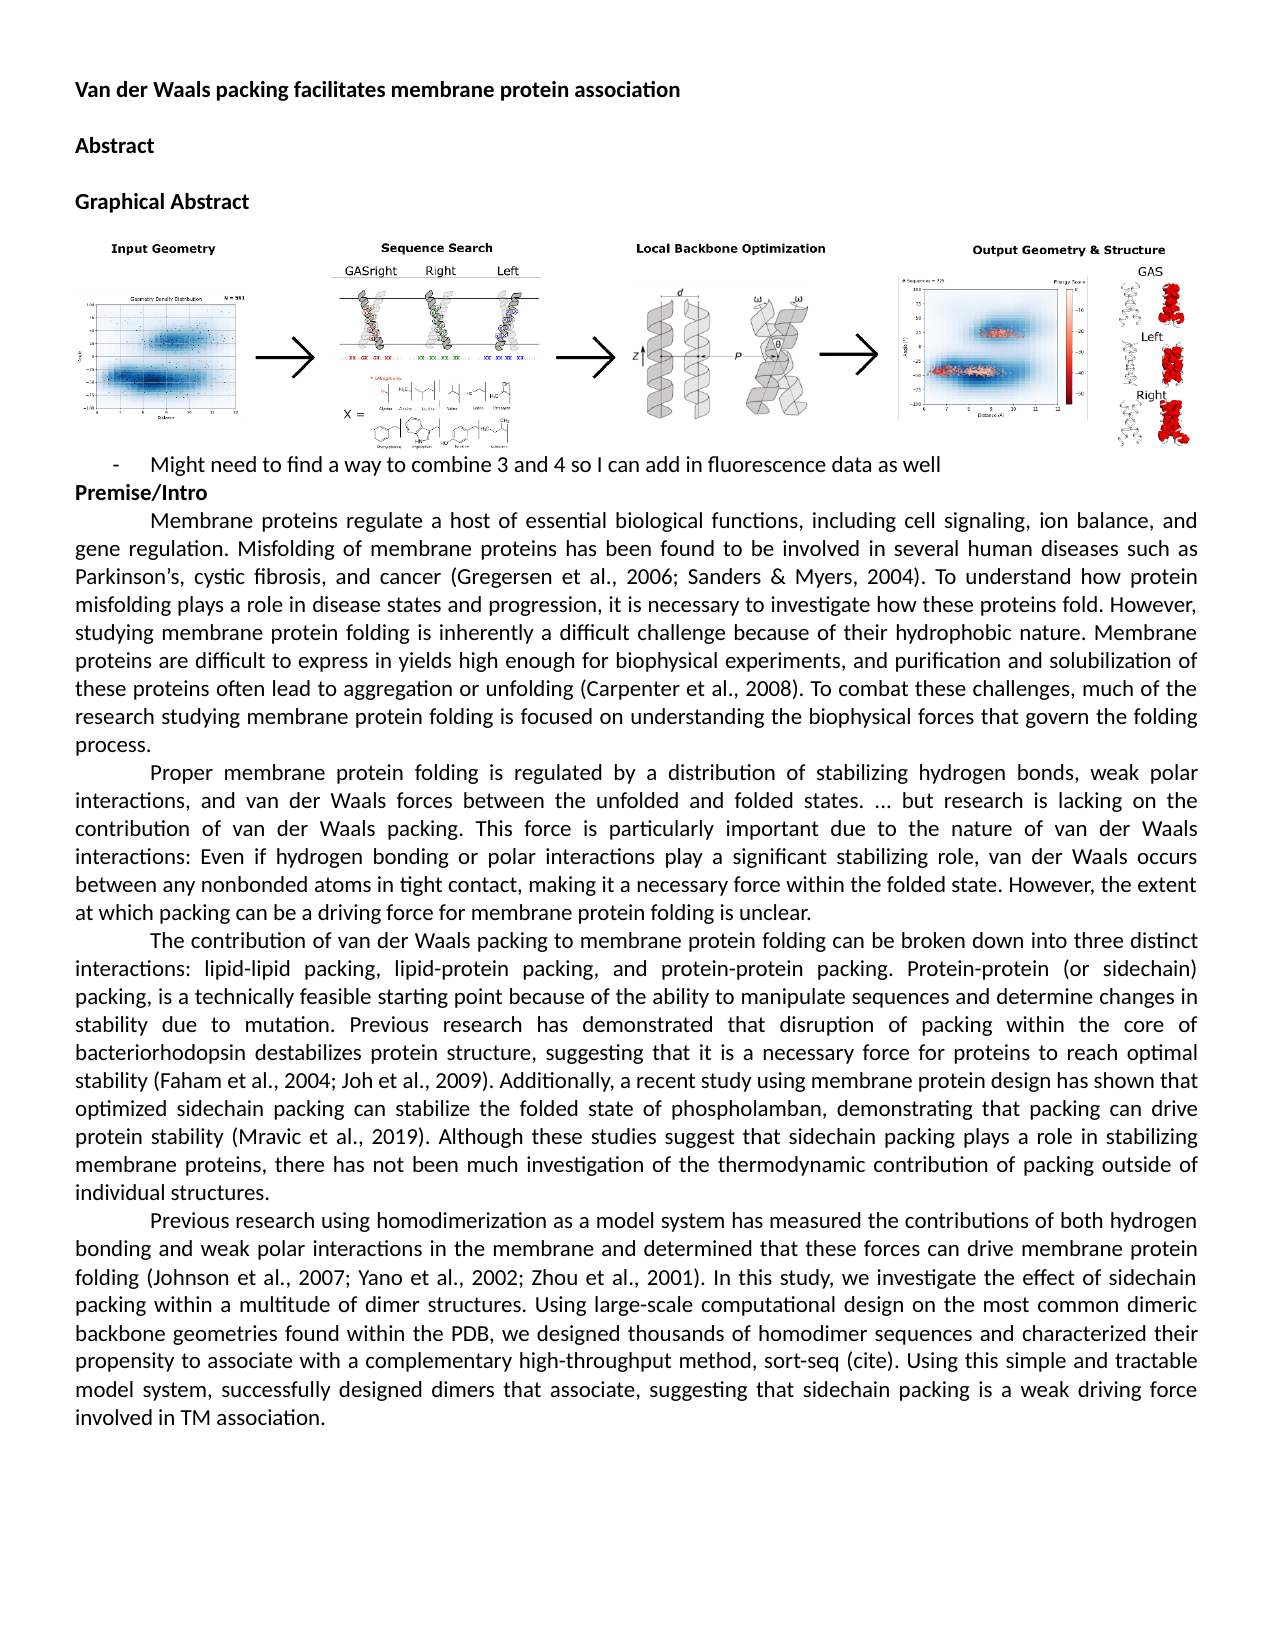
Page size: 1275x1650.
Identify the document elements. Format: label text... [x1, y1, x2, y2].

picture [75, 243, 1200, 450]
text Premise/Intro [75, 478, 1200, 506]
text Abstract [75, 131, 1200, 159]
text Previous research using homodimerization as a model system has measured the contributions of both hydrogen bonding and weak polar interactions in the membrane and determined that these forces can drive membrane protein folding (Johnson et al., 2007; Yano et al., 2002; Zhou et al., 2001). In this study, we investigate the effect of sidechain packing within a multitude of dimer structures. Using large-scale computational design on the most common dimeric backbone geometries found within the PDB, we designed thousands of homodimer sequences and characterized their propensity to associate with a complementary high-throughput method, sort-seq (cite). Using this simple and tractable model system, successfully designed dimers that associate, suggesting that sidechain packing is a weak driving force involved in TM association. [75, 1207, 1200, 1431]
text Graphical Abstract [75, 187, 1200, 215]
text Membrane proteins regulate a host of essential biological functions, including cell signaling, ion balance, and gene regulation. Misfolding of membrane proteins has been found to be involved in several human diseases such as Parkinson’s, cystic fibrosis, and cancer (Gregersen et al., 2006; Sanders & Myers, 2004). To understand how protein misfolding plays a role in disease states and progression, it is necessary to investigate how these proteins fold. However, studying membrane protein folding is inherently a difficult challenge because of their hydrophobic nature. Membrane proteins are difficult to express in yields high enough for biophysical experiments, and purification and solubilization of these proteins often lead to aggregation or unfolding (Carpenter et al., 2008). To combat these challenges, much of the research studying membrane protein folding is focused on understanding the biophysical forces that govern the folding process. [75, 506, 1200, 758]
list Might need to find a way to combine 3 and 4 so I can add in fluorescence data as well [112, 450, 1200, 478]
text Van der Waals packing facilitates membrane protein association [75, 75, 1200, 103]
text The contribution of van der Waals packing to membrane protein folding can be broken down into three distinct interactions: lipid-lipid packing, lipid-protein packing, and protein-protein packing. Protein-protein (or sidechain) packing, is a technically feasible starting point because of the ability to manipulate sequences and determine changes in stability due to mutation. Previous research has demonstrated that disruption of packing within the core of bacteriorhodopsin destabilizes protein structure, suggesting that it is a necessary force for proteins to reach optimal stability (Faham et al., 2004; Joh et al., 2009). Additionally, a recent study using membrane protein design has shown that optimized sidechain packing can stabilize the folded state of phospholamban, demonstrating that packing can drive protein stability (Mravic et al., 2019). Although these studies suggest that sidechain packing plays a role in stabilizing membrane proteins, there has not been much investigation of the thermodynamic contribution of packing outside of individual structures. [75, 926, 1200, 1207]
text Proper membrane protein folding is regulated by a distribution of stabilizing hydrogen bonds, weak polar interactions, and van der Waals forces between the unfolded and folded states. ... but research is lacking on the contribution of van der Waals packing. This force is particularly important due to the nature of van der Waals interactions: Even if hydrogen bonding or polar interactions play a significant stabilizing role, van der Waals occurs between any nonbonded atoms in tight contact, making it a necessary force within the folded state. However, the extent at which packing can be a driving force for membrane protein folding is unclear. [75, 758, 1200, 926]
